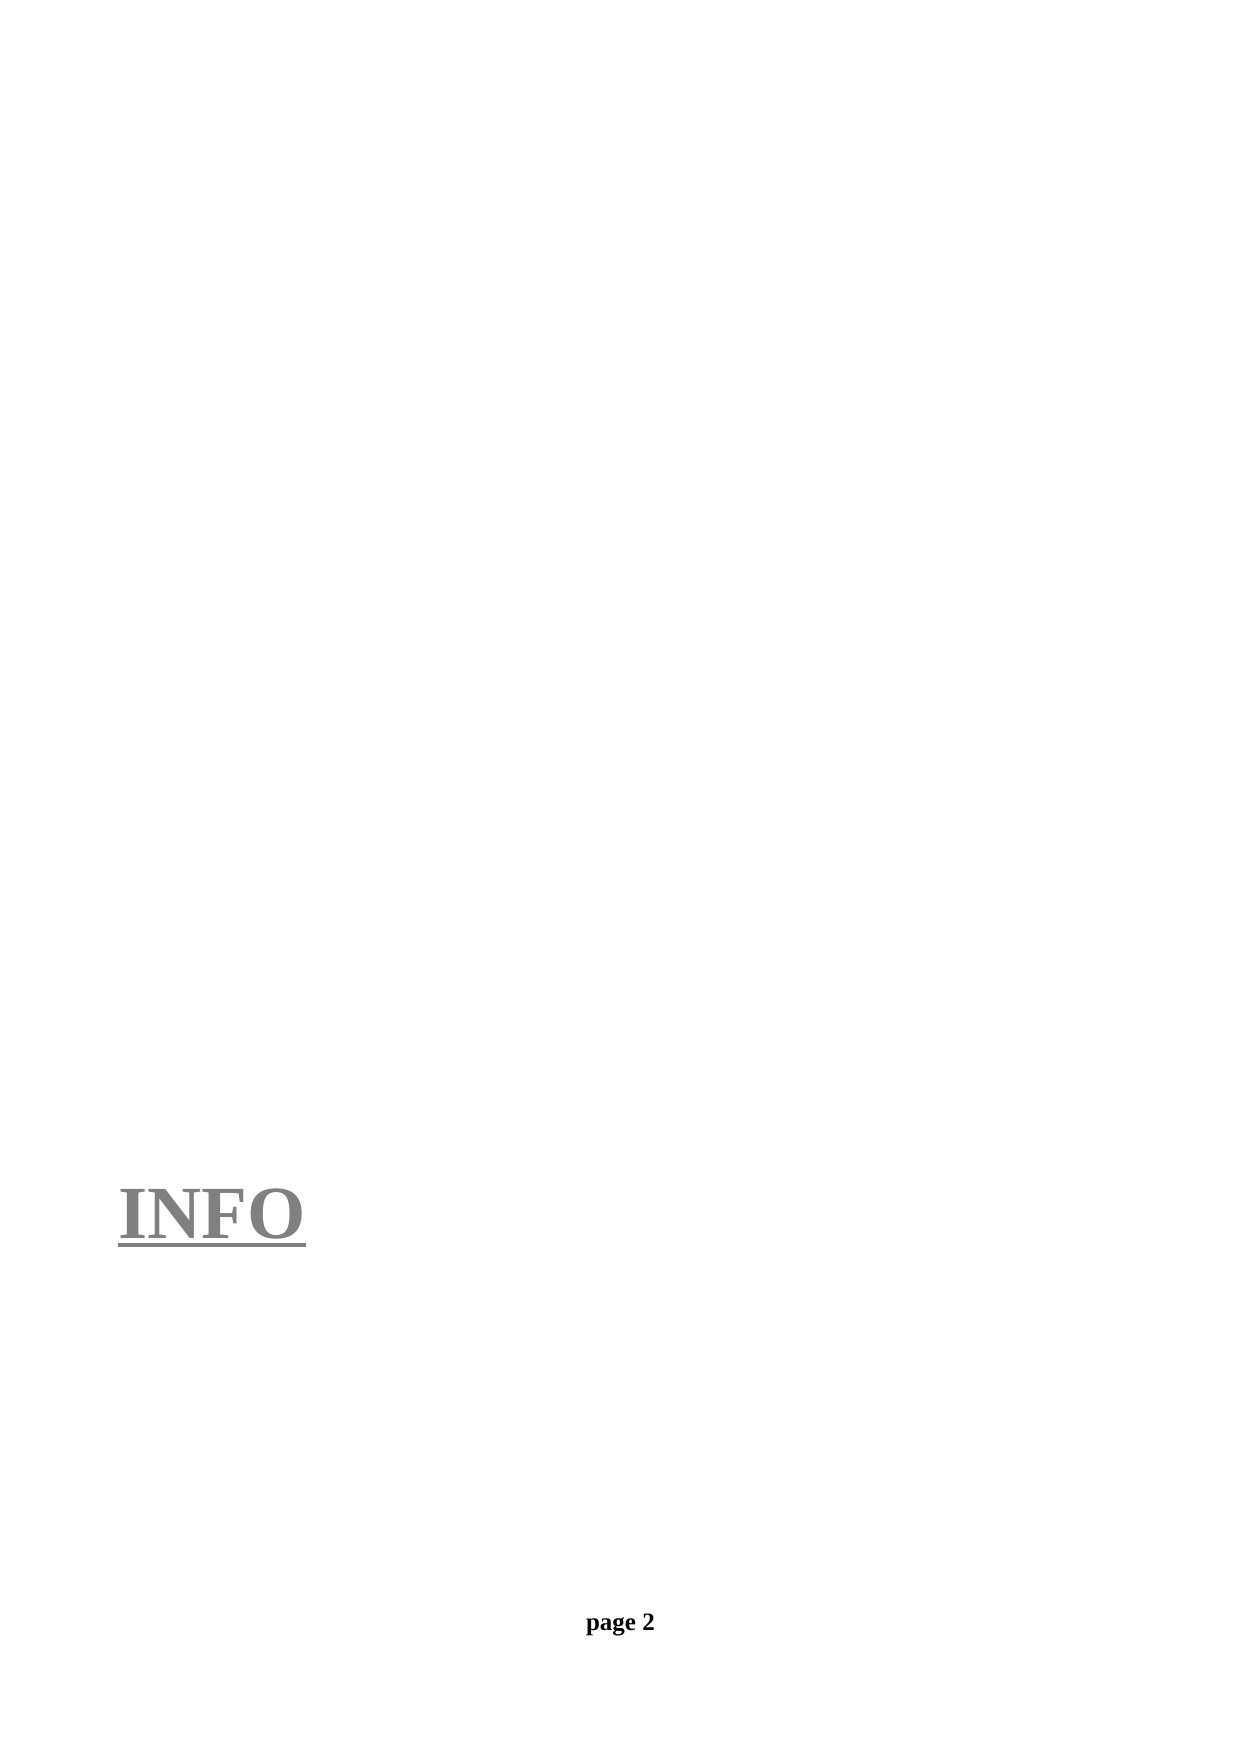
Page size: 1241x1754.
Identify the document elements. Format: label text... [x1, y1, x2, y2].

subtitle INFO [118, 1168, 1122, 1254]
